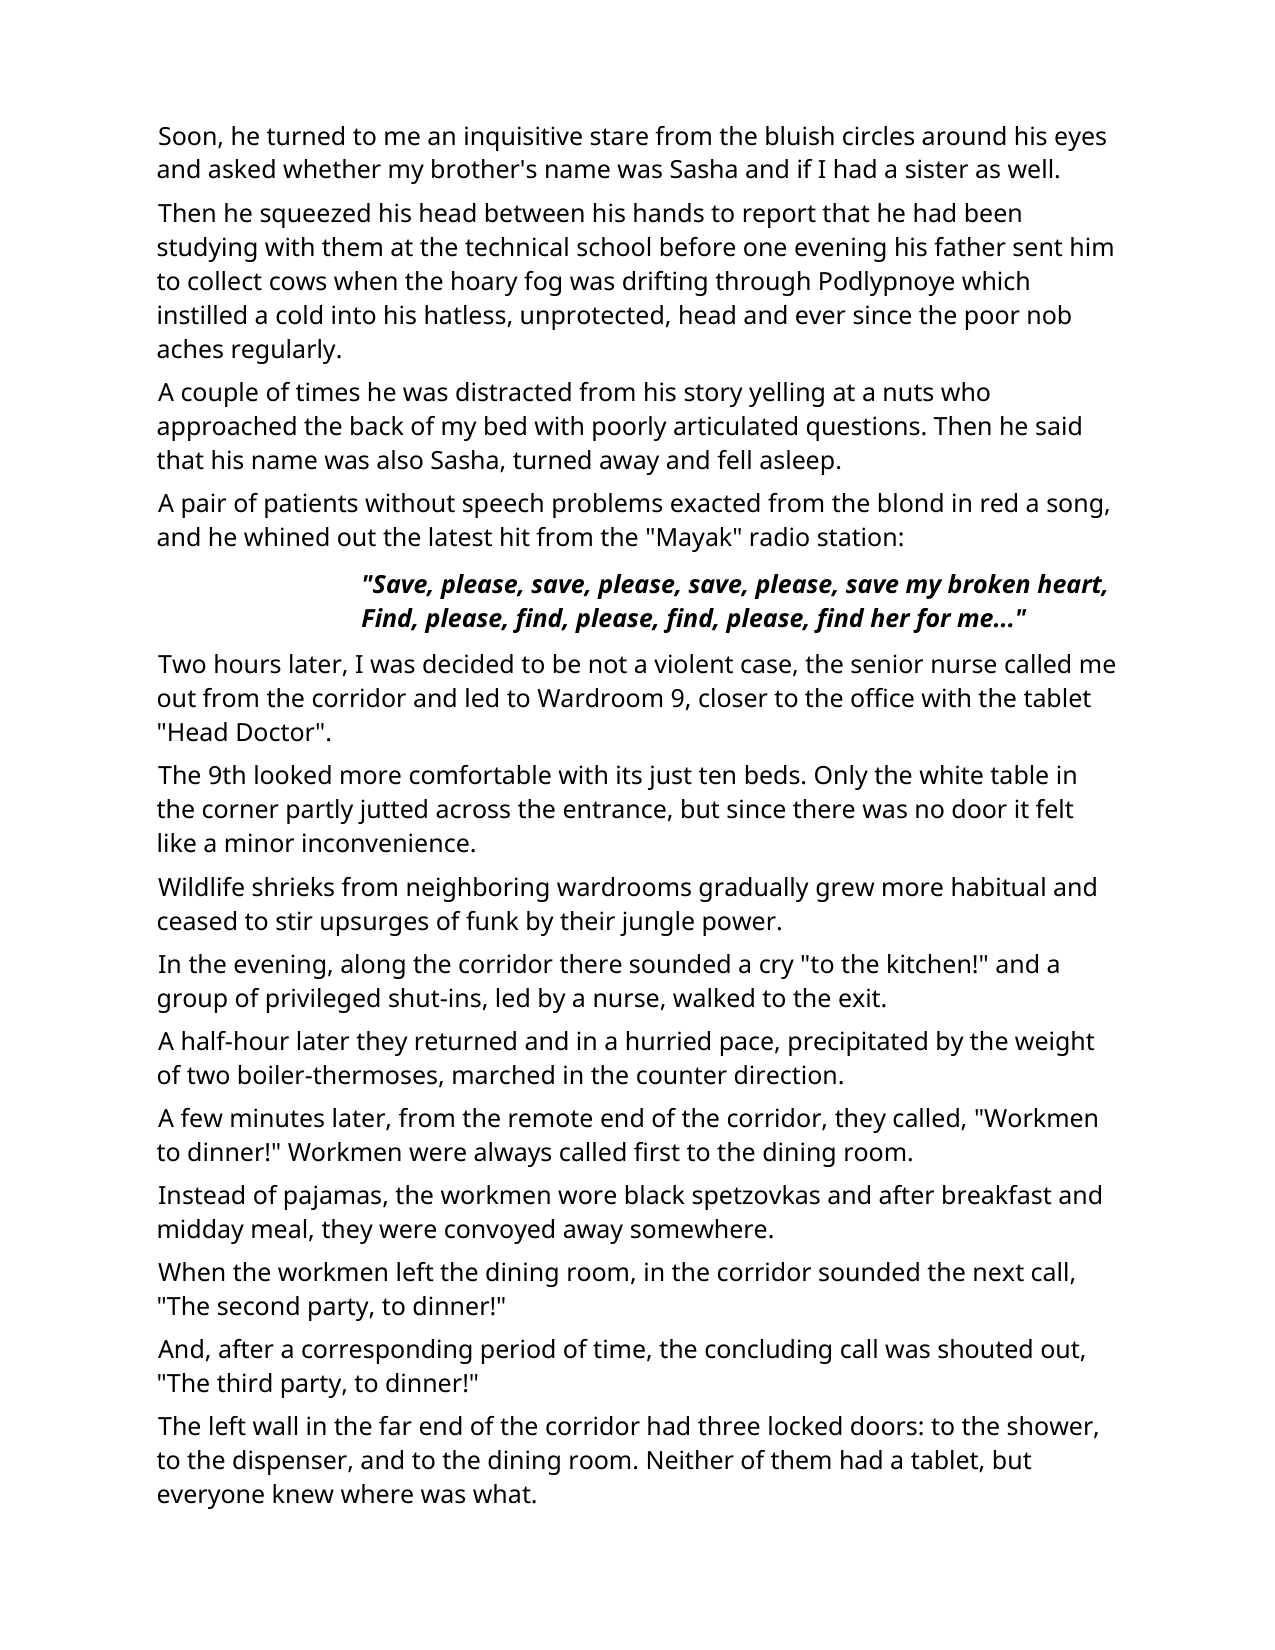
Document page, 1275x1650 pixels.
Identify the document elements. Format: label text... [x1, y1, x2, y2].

text Find, please, find, please, find, please, find her for me..." [286, 600, 1118, 634]
text In the evening, along the corridor there sounded a cry "to the kitchen!" and a group of privileged shut-ins, led by a nurse, walked to the exit. [156, 946, 1118, 1014]
text A pair of patients without speech problems exacted from the blond in red a song, and he whined out the latest hit from the "Mayak" radio station: [156, 486, 1118, 554]
text A couple of times he was distracted from his story yelling at a nuts who approached the back of my bed with poorly articulated questions. Then he said that his name was also Sasha, turned away and fell asleep. [156, 374, 1118, 477]
text Soon, he turned to me an inquisitive stare from the bluish circles around his eyes and asked whether my brother's name was Sasha and if I had a sister as well. [156, 118, 1118, 186]
text A half-hour later they returned and in a hurried pace, precipitated by the weight of two boiler-thermoses, marched in the counter direction. [156, 1023, 1118, 1091]
text When the workmen left the dining room, in the corridor sounded the next call, "The second party, to dinner!" [156, 1254, 1118, 1323]
text Two hours later, I was decided to be not a violent case, the senior nurse called me out from the corridor and led to Wardroom 9, closer to the office with the tablet "Head Doctor". [156, 647, 1118, 749]
text Instead of pajamas, the workmen wore black spetzovkas and after breakfast and midday meal, they were convoyed away somewhere. [156, 1177, 1118, 1246]
text A few minutes later, from the remote end of the corridor, they called, "Workmen to dinner!" Workmen were always called first to the dining room. [156, 1100, 1118, 1168]
text The left wall in the far end of the corridor had three locked doors: to the shower, to the dispenser, and to the dining room. Neither of them had a tablet, but everyone knew where was what. [156, 1409, 1118, 1511]
text Then he squeezed his head between his hands to report that he had been studying with them at the technical school before one evening his father sent him to collect cows when the hoary fog was drifting through Podlypnoye which instilled a cold into his hatless, unprotected, head and ever since the poor nob aches regularly. [156, 195, 1118, 366]
text The 9th looked more comfortable with its just ten beds. Only the white table in the corner partly jutted across the entrance, but since there was no door it felt like a minor inconvenience. [156, 758, 1118, 860]
text And, after a corresponding period of time, the concluding call was shouted out, "The third party, to dinner!" [156, 1332, 1118, 1400]
text Wildlife shrieks from neighboring wardrooms gradually grew more habitual and ceased to stir upsurges of funk by their jungle power. [156, 869, 1118, 937]
text "Save, please, save, please, save, please, save my broken heart, [286, 566, 1118, 600]
